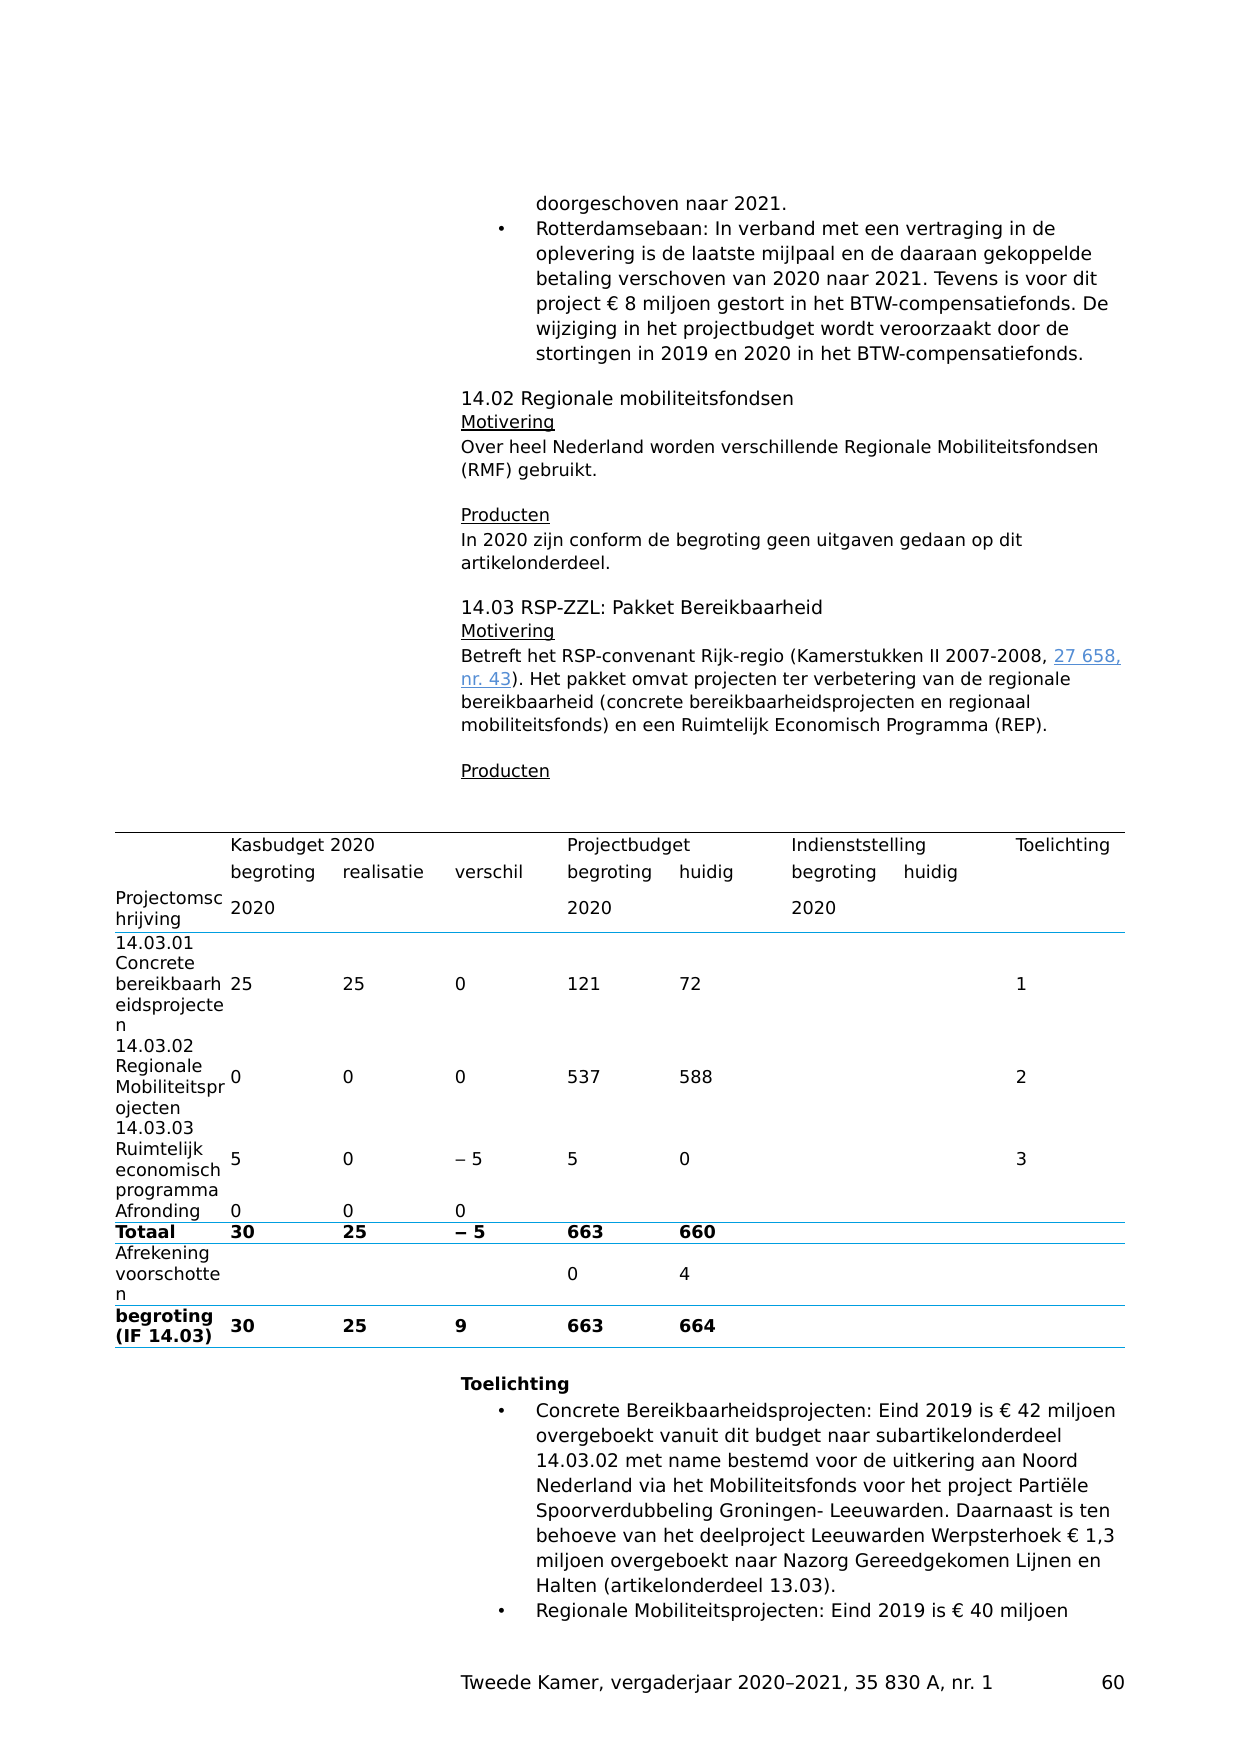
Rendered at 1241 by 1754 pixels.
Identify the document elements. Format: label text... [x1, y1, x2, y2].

table_cell 0 [340, 1118, 452, 1201]
table_cell [676, 1201, 788, 1221]
table_cell [788, 1036, 900, 1118]
table_cell [1013, 1244, 1125, 1305]
table_cell huidig [900, 859, 1013, 885]
table_cell 4 [676, 1244, 788, 1305]
table_cell [564, 1201, 676, 1221]
table_cell 25 [340, 1223, 452, 1243]
table_cell verschil [452, 859, 564, 885]
table_cell [1013, 885, 1125, 932]
table_cell huidig [676, 859, 788, 885]
table_cell [900, 1244, 1013, 1305]
table_cell [1013, 859, 1125, 885]
table_cell [900, 1201, 1013, 1221]
list Regionale Mobiliteitsprojecten: Eind 2019 is € 40 miljoen [498, 1597, 1125, 1622]
table_cell 14.03.03 Ruimtelijk economisch programma [115, 1118, 227, 1201]
table_header Tabel 28 Projectoverzicht behorende bij 14.03: Regiospecifiek Pakket Zuiderzeelijn (bedragen x € 1 miljoen) [115, 784, 1125, 832]
table_cell [452, 885, 564, 932]
list Concrete Bereikbaarheidsprojecten: Eind 2019 is € 42 miljoen overgeboekt vanuit dit budget naar subartikelonderdeel 14.03.02 met name bestemd voor de uitkering aan Noord Nederland via het Mobiliteitsfonds voor het project Partiële Spoorverdubbeling Groningen- Leeuwarden. Daarnaast is ten behoeve van het deelproject Leeuwarden Werpsterhoek € 1,3 miljoen overgeboekt naar Nazorg Gereedgekomen Lijnen en Halten (artikelonderdeel 13.03). [498, 1397, 1125, 1597]
table_cell Kasbudget 2020 [227, 833, 564, 859]
table_cell 537 [564, 1036, 676, 1118]
table_cell 0 [676, 1118, 788, 1201]
table_cell Projectomschrijving [115, 885, 227, 932]
table_cell [788, 1306, 900, 1347]
table_cell 30 [227, 1223, 339, 1243]
table_cell 121 [564, 933, 676, 1036]
text Motivering [461, 619, 1125, 642]
table_cell begroting [227, 859, 339, 885]
table_cell [900, 933, 1013, 1036]
text In 2020 zijn conform de begroting geen uitgaven gedaan op dit artikelonderdeel. [461, 528, 1125, 574]
text Betreft het RSP-convenant Rijk-regio (Kamerstukken II 2007-2008, 27 658, nr. 43). Het pakket omvat projecten ter verbetering van de regionale bereikbaarheid (concrete bereikbaarheidsprojecten en regionaal mobiliteitsfonds) en een Ruimtelijk Economisch Programma (REP). [461, 644, 1125, 736]
table_cell 2 [1013, 1036, 1125, 1118]
table_cell 14.03.01 Concrete bereikbaarheidsprojecten [115, 933, 227, 1036]
table_cell [452, 1244, 564, 1305]
list Rotterdamsebaan: In verband met een vertraging in de oplevering is de laatste mijlpaal en de daaraan gekoppelde betaling verschoven van 2020 naar 2021. Tevens is voor dit project € 8 miljoen gestort in het BTW-compensatiefonds. De wijziging in het projectbudget wordt veroorzaakt door de stortingen in 2019 en 2020 in het BTW-compensatiefonds. [498, 216, 1125, 366]
text Producten [461, 503, 1125, 526]
table_cell [340, 1244, 452, 1305]
table_cell 0 [452, 1201, 564, 1221]
table_cell [340, 885, 452, 932]
table_cell begroting (IF 14.03) [115, 1306, 227, 1347]
table_cell 3 [1013, 1118, 1125, 1201]
table_cell [1013, 1306, 1125, 1347]
table_cell 25 [340, 933, 452, 1036]
table_cell [900, 1223, 1013, 1243]
table_cell ‒ 5 [452, 1223, 564, 1243]
table_cell [676, 885, 788, 932]
table_cell 660 [676, 1223, 788, 1243]
table_cell Afrekening voorschotten [115, 1244, 227, 1305]
table_cell [115, 859, 227, 885]
table_cell [900, 1118, 1013, 1201]
table_cell [227, 1244, 339, 1305]
table_cell 14.03.02 Regionale Mobiliteitsprojecten [115, 1036, 227, 1118]
text Motivering [461, 410, 1125, 433]
table_cell 0 [452, 1036, 564, 1118]
table_cell [900, 1306, 1013, 1347]
table_cell 72 [676, 933, 788, 1036]
table_cell 2020 [564, 885, 676, 932]
title 14.02 Regionale mobiliteitsfondsen [461, 388, 1125, 410]
table_cell 663 [564, 1306, 676, 1347]
table_cell Toelichting [1013, 833, 1125, 859]
table_cell 2020 [788, 885, 900, 932]
table_cell 0 [452, 933, 564, 1036]
table_cell [788, 1223, 900, 1243]
table_cell 5 [564, 1118, 676, 1201]
table_cell [115, 833, 227, 859]
text Over heel Nederland worden verschillende Regionale Mobiliteitsfondsen (RMF) gebruikt. [461, 435, 1125, 481]
table_cell 25 [227, 933, 339, 1036]
table_cell Afronding [115, 1201, 227, 1221]
title 14.03 RSP-ZZL: Pakket Bereikbaarheid [461, 597, 1125, 619]
table_cell 0 [340, 1036, 452, 1118]
table_cell 25 [340, 1306, 452, 1347]
table_cell ‒ 5 [452, 1118, 564, 1201]
table_cell Indienststelling [788, 833, 1013, 859]
table_cell 5 [227, 1118, 339, 1201]
table_cell [788, 933, 900, 1036]
table_cell [900, 885, 1013, 932]
table_cell 663 [564, 1223, 676, 1243]
table_cell [1013, 1223, 1125, 1243]
table_cell Projectbudget [564, 833, 788, 859]
table_cell 9 [452, 1306, 564, 1347]
list doorgeschoven naar 2021. [498, 191, 1125, 216]
table_cell [900, 1036, 1013, 1118]
table_cell realisatie [340, 859, 452, 885]
table_cell 0 [340, 1201, 452, 1221]
text Producten [461, 759, 1125, 782]
table_cell begroting [564, 859, 676, 885]
table_cell begroting [788, 859, 900, 885]
table_cell 1 [1013, 933, 1125, 1036]
table_cell [1013, 1201, 1125, 1221]
table_cell 30 [227, 1306, 339, 1347]
text Toelichting [461, 1372, 1125, 1395]
table_cell 2020 [227, 885, 339, 932]
table_cell 588 [676, 1036, 788, 1118]
table_cell [788, 1244, 900, 1305]
table_cell [788, 1118, 900, 1201]
table_cell [788, 1201, 900, 1221]
table_cell 0 [564, 1244, 676, 1305]
table_cell Totaal [115, 1223, 227, 1243]
table_cell 0 [227, 1036, 339, 1118]
table_cell 664 [676, 1306, 788, 1347]
table_cell 0 [227, 1201, 339, 1221]
